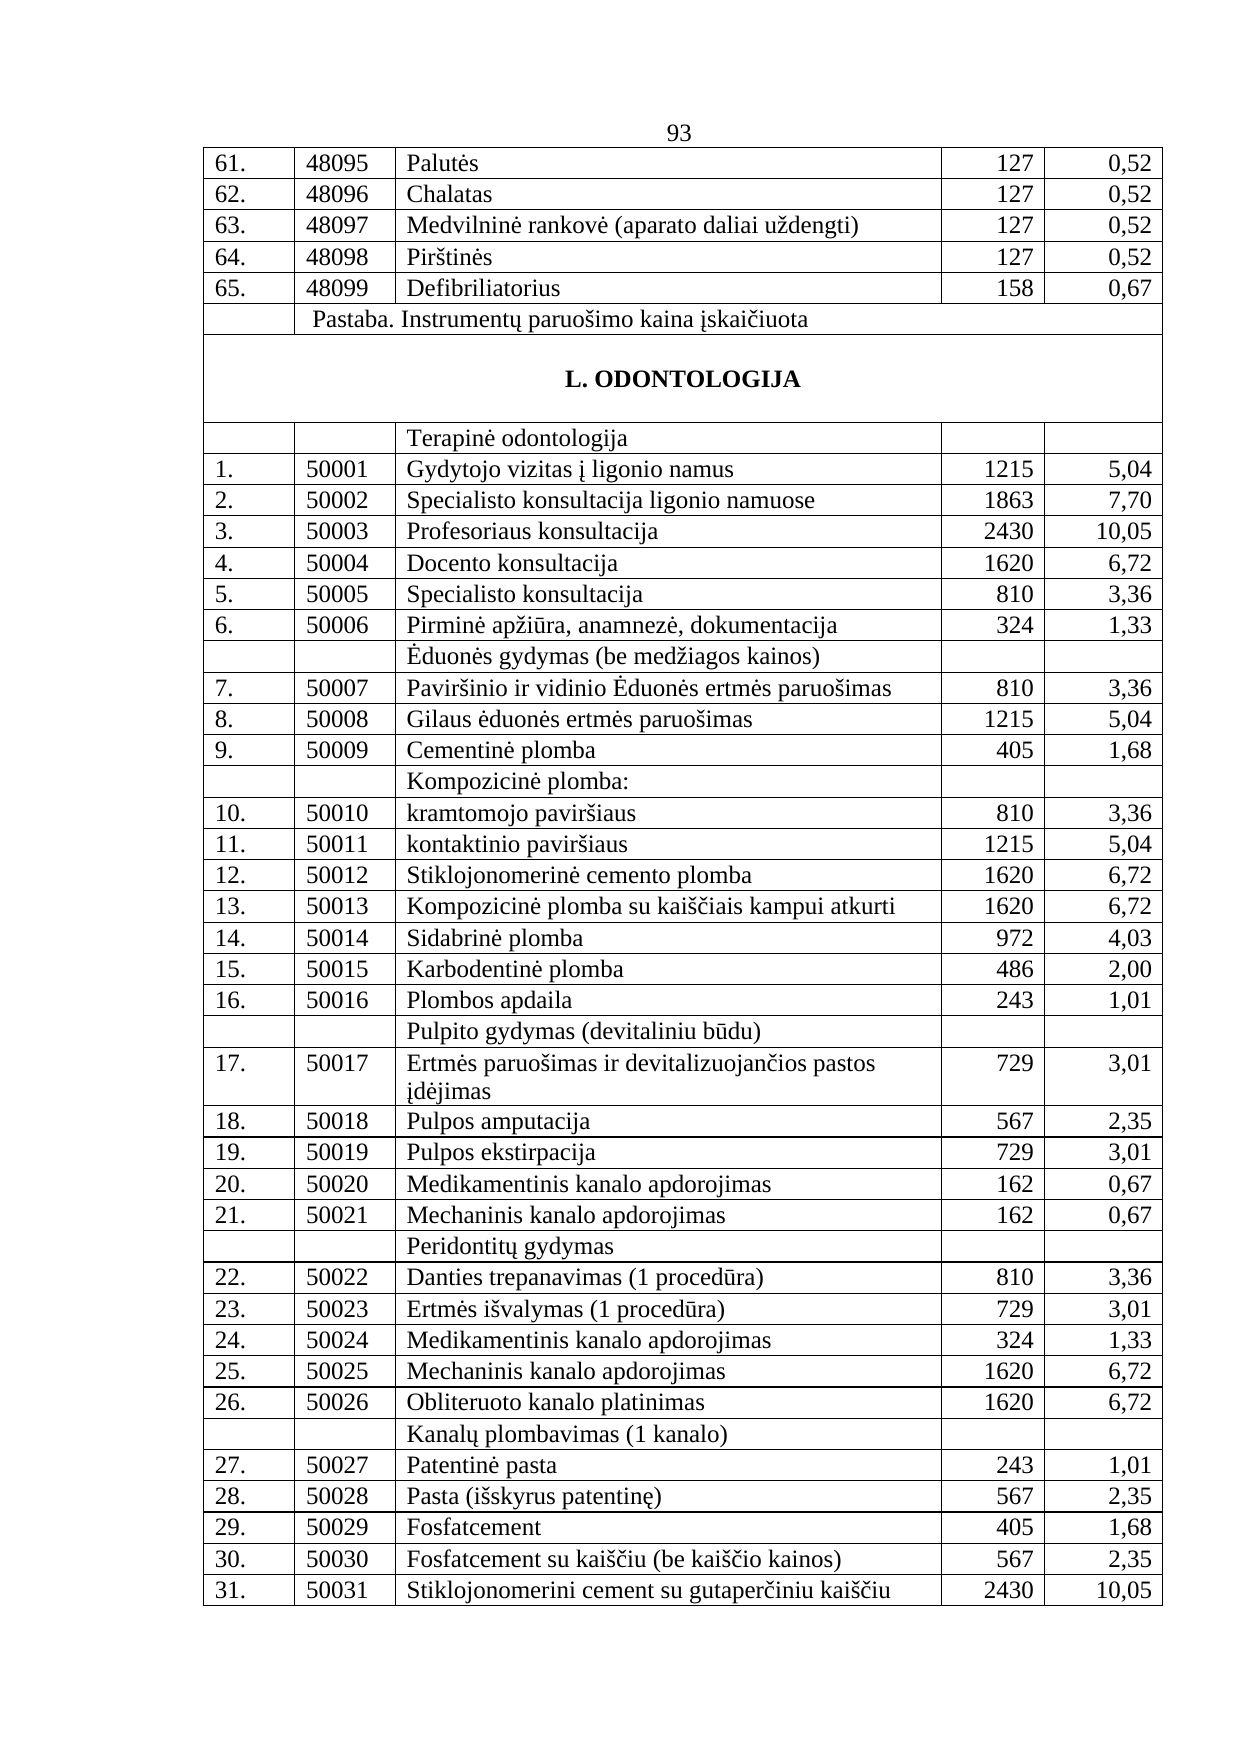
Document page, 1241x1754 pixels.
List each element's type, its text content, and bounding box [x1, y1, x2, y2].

table_cell 50029 [295, 1513, 395, 1543]
table_cell Obliteruoto kanalo platinimas [396, 1388, 941, 1418]
table_cell [204, 641, 294, 672]
table_cell [1163, 640, 1240, 672]
table_cell 12. [204, 860, 294, 890]
table_cell [1163, 609, 1240, 640]
table_cell 1620 [942, 1388, 1044, 1418]
table_cell 1215 [942, 829, 1044, 859]
table_cell 810 [942, 798, 1044, 828]
table_cell 50022 [295, 1263, 395, 1293]
table_cell 405 [942, 1513, 1044, 1543]
table_cell 50010 [295, 798, 395, 828]
table_cell [942, 1419, 1044, 1449]
table_cell 6,72 [1045, 1388, 1162, 1418]
table_cell 0,52 [1045, 179, 1162, 209]
table_cell 1215 [942, 704, 1044, 734]
table_cell Medvilninė rankovė (aparato daliai uždengti) [396, 210, 941, 241]
table_cell 50016 [295, 985, 395, 1015]
table_cell 9. [204, 735, 294, 765]
table_cell [1163, 515, 1240, 547]
table_cell Medikamentinis kanalo apdorojimas [396, 1325, 941, 1355]
table_cell 50005 [295, 579, 395, 609]
table_cell Cementinė plomba [396, 735, 941, 765]
table_cell [1045, 766, 1162, 797]
table_cell 0,67 [1045, 1200, 1162, 1230]
table_cell Paviršinio ir vidinio Ėduonės ertmės paruošimas [396, 673, 941, 703]
table_cell 30. [204, 1544, 294, 1574]
table_cell [295, 766, 395, 797]
table_cell Specialisto konsultacija ligonio namuose [396, 485, 941, 515]
table_cell 1620 [942, 860, 1044, 890]
table_cell 8. [204, 704, 294, 734]
table_cell Kanalų plombavimas (1 kanalo) [396, 1419, 941, 1449]
table_cell 24. [204, 1325, 294, 1355]
table_cell Sidabrinė plomba [396, 923, 941, 953]
table_cell Docento konsultacija [396, 548, 941, 578]
table_cell [1163, 765, 1240, 797]
table_cell 23. [204, 1294, 294, 1324]
table_cell 972 [942, 923, 1044, 953]
table_cell 0,67 [1045, 273, 1162, 303]
table_cell 20. [204, 1169, 294, 1199]
table_cell [1163, 1449, 1240, 1480]
table_cell 50031 [295, 1575, 395, 1605]
table_cell 6. [204, 610, 294, 640]
table_cell 729 [942, 1138, 1044, 1168]
table_cell [1163, 1261, 1240, 1293]
table_cell [295, 641, 395, 672]
table_cell 729 [942, 1048, 1044, 1105]
table_cell 4. [204, 548, 294, 578]
table_cell 10. [204, 798, 294, 828]
table_cell [1163, 1574, 1240, 1605]
table_cell 16. [204, 985, 294, 1015]
table_cell 65. [204, 273, 294, 303]
table_cell [1163, 859, 1240, 890]
table_cell 324 [942, 1325, 1044, 1355]
table_cell [1163, 241, 1240, 272]
table_cell [1045, 1231, 1162, 1261]
table_cell 729 [942, 1294, 1044, 1324]
table_cell [1163, 1480, 1240, 1511]
table_cell 0,67 [1045, 1169, 1162, 1199]
table_cell Stiklojonomerinė cemento plomba [396, 860, 941, 890]
table_cell [1045, 1419, 1162, 1449]
table_cell [1163, 1543, 1240, 1574]
table_cell Terapinė odontologija [396, 423, 941, 453]
table_cell 127 [942, 210, 1044, 241]
table_cell Pastaba. Instrumentų paruošimo kaina įskaičiuota [295, 304, 1162, 334]
table_cell Pirminė apžiūra, anamnezė, dokumentacija [396, 610, 941, 640]
table_cell 10,05 [1045, 516, 1162, 547]
table_cell 6,72 [1045, 1356, 1162, 1386]
table_cell 5,04 [1045, 829, 1162, 859]
table_cell [942, 423, 1044, 453]
table_cell 17. [204, 1048, 294, 1105]
table_cell Medikamentinis kanalo apdorojimas [396, 1169, 941, 1199]
table_cell Gilaus ėduonės ertmės paruošimas [396, 704, 941, 734]
table_cell [1163, 1293, 1240, 1324]
table_cell 6,72 [1045, 891, 1162, 922]
table_cell 243 [942, 1450, 1044, 1480]
table_cell [1163, 178, 1240, 209]
table_cell Patentinė pasta [396, 1450, 941, 1480]
table_cell 7,70 [1045, 485, 1162, 515]
table_cell 2,00 [1045, 954, 1162, 984]
table_cell 29. [204, 1513, 294, 1543]
table_cell Palutės [396, 148, 941, 178]
table_cell 18. [204, 1106, 294, 1136]
table_cell 14. [204, 923, 294, 953]
table_cell 50024 [295, 1325, 395, 1355]
table_cell [204, 423, 294, 453]
table_cell Kompozicinė plomba su kaiščiais kampui atkurti [396, 891, 941, 922]
table_cell 5. [204, 579, 294, 609]
table_cell 50013 [295, 891, 395, 922]
table_cell [1163, 422, 1240, 453]
table_cell 61. [204, 148, 294, 178]
table_cell 2430 [942, 516, 1044, 547]
table_cell 7. [204, 673, 294, 703]
table_cell 2,35 [1045, 1106, 1162, 1136]
table_cell 2,35 [1045, 1481, 1162, 1511]
table_cell 6,72 [1045, 860, 1162, 890]
table_cell [1163, 484, 1240, 515]
table_cell Ertmės išvalymas (1 procedūra) [396, 1294, 941, 1324]
table_cell 162 [942, 1169, 1044, 1199]
table_cell 243 [942, 985, 1044, 1015]
table_cell 405 [942, 735, 1044, 765]
table_cell 1,68 [1045, 735, 1162, 765]
table_cell 1620 [942, 891, 1044, 922]
table_cell [1163, 1168, 1240, 1199]
table_cell 2. [204, 485, 294, 515]
table_cell Gydytojo vizitas į ligonio namus [396, 454, 941, 484]
table_cell 127 [942, 179, 1044, 209]
table_cell 28. [204, 1481, 294, 1511]
table_cell [295, 423, 395, 453]
table_cell [295, 1231, 395, 1261]
table_cell [1163, 209, 1240, 241]
table_cell 50008 [295, 704, 395, 734]
table_cell 1,68 [1045, 1513, 1162, 1543]
table_cell Ėduonės gydymas (be medžiagos kainos) [396, 641, 941, 672]
table_cell 567 [942, 1106, 1044, 1136]
table_cell 1,33 [1045, 1325, 1162, 1355]
table_cell [1163, 1418, 1240, 1449]
table_cell [1163, 1015, 1240, 1047]
table_cell 50023 [295, 1294, 395, 1324]
table_cell 50014 [295, 923, 395, 953]
table_cell Fosfatcement [396, 1513, 941, 1543]
table_cell 64. [204, 242, 294, 272]
table_cell [204, 1419, 294, 1449]
table_cell 27. [204, 1450, 294, 1480]
table_cell 10,05 [1045, 1575, 1162, 1605]
table_cell [1163, 797, 1240, 828]
table_cell 21. [204, 1200, 294, 1230]
table_cell [942, 766, 1044, 797]
table_cell 19. [204, 1138, 294, 1168]
table_cell [204, 304, 294, 334]
table_cell 50019 [295, 1138, 395, 1168]
table_cell 50015 [295, 954, 395, 984]
table_cell 6,72 [1045, 548, 1162, 578]
table_cell 3,01 [1045, 1294, 1162, 1324]
table_cell 50017 [295, 1048, 395, 1105]
table_cell [1163, 147, 1240, 178]
table_cell 486 [942, 954, 1044, 984]
table_cell 22. [204, 1263, 294, 1293]
table_cell [942, 1016, 1044, 1047]
table_cell 1620 [942, 548, 1044, 578]
table_cell 50012 [295, 860, 395, 890]
table_cell [942, 1231, 1044, 1261]
table_cell [942, 641, 1044, 672]
table_cell 50020 [295, 1169, 395, 1199]
table_cell [1045, 423, 1162, 453]
table_cell Profesoriaus konsultacija [396, 516, 941, 547]
table_cell 324 [942, 610, 1044, 640]
table_cell Kompozicinė plomba: [396, 766, 941, 797]
table_cell 567 [942, 1481, 1044, 1511]
table_cell 3,36 [1045, 1263, 1162, 1293]
table_cell [1163, 828, 1240, 859]
table_cell 0,52 [1045, 148, 1162, 178]
table_cell 48099 [295, 273, 395, 303]
table_cell [1163, 272, 1240, 303]
table_cell 1,33 [1045, 610, 1162, 640]
table_cell 50004 [295, 548, 395, 578]
table_cell Chalatas [396, 179, 941, 209]
table_cell 48097 [295, 210, 395, 241]
table_cell 63. [204, 210, 294, 241]
table_cell 810 [942, 579, 1044, 609]
table_cell [1163, 1355, 1240, 1386]
table_cell [1163, 453, 1240, 484]
table_cell [1045, 641, 1162, 672]
table_cell Danties trepanavimas (1 procedūra) [396, 1263, 941, 1293]
table_cell [1163, 1230, 1240, 1261]
table_cell 0,52 [1045, 210, 1162, 241]
table_cell 13. [204, 891, 294, 922]
table_cell [295, 1016, 395, 1047]
table_cell 50003 [295, 516, 395, 547]
table_cell [1163, 890, 1240, 922]
table_cell Ertmės paruošimas ir devitalizuojančios pastos įdėjimas [396, 1048, 941, 1105]
table_cell 26. [204, 1388, 294, 1418]
table_cell 50011 [295, 829, 395, 859]
table_cell [1163, 1324, 1240, 1355]
table_cell 5,04 [1045, 704, 1162, 734]
table_cell [1163, 672, 1240, 703]
table_cell [1163, 984, 1240, 1015]
table_cell 1. [204, 454, 294, 484]
table_cell Karbodentinė plomba [396, 954, 941, 984]
table_cell Pasta (išskyrus patentinę) [396, 1481, 941, 1511]
table_cell 50025 [295, 1356, 395, 1386]
table_cell 810 [942, 1263, 1044, 1293]
table_cell 48096 [295, 179, 395, 209]
table_cell 50018 [295, 1106, 395, 1136]
table_cell 3,01 [1045, 1138, 1162, 1168]
table_cell kramtomojo paviršiaus [396, 798, 941, 828]
table_cell 1215 [942, 454, 1044, 484]
table_cell [1163, 334, 1240, 422]
table_cell 162 [942, 1200, 1044, 1230]
table_cell [1163, 703, 1240, 734]
table_cell Pulpos amputacija [396, 1106, 941, 1136]
table_cell 25. [204, 1356, 294, 1386]
table_cell 5,04 [1045, 454, 1162, 484]
table_cell Fosfatcement su kaiščiu (be kaiščio kainos) [396, 1544, 941, 1574]
table_cell 3. [204, 516, 294, 547]
table_cell 31. [204, 1575, 294, 1605]
table_cell L. ODONTOLOGIJA [204, 335, 1162, 422]
table_cell 3,36 [1045, 798, 1162, 828]
table_cell [1163, 1199, 1240, 1230]
table_cell Stiklojonomerini cement su gutaperčiniu kaiščiu [396, 1575, 941, 1605]
table_cell 1863 [942, 485, 1044, 515]
table_cell 158 [942, 273, 1044, 303]
table_cell 48095 [295, 148, 395, 178]
table_cell 4,03 [1045, 923, 1162, 953]
table_cell [1163, 1047, 1240, 1105]
table_cell [1163, 547, 1240, 578]
table_cell 1620 [942, 1356, 1044, 1386]
table_cell Defibriliatorius [396, 273, 941, 303]
table_cell [1163, 1386, 1240, 1418]
table_cell Mechaninis kanalo apdorojimas [396, 1356, 941, 1386]
table_cell 62. [204, 179, 294, 209]
table_cell 50021 [295, 1200, 395, 1230]
table_cell Pirštinės [396, 242, 941, 272]
table_cell [1163, 1136, 1240, 1168]
table_cell 50027 [295, 1450, 395, 1480]
table_cell 11. [204, 829, 294, 859]
table_cell 810 [942, 673, 1044, 703]
table_cell [295, 1419, 395, 1449]
table_cell [1163, 578, 1240, 609]
table_cell 3,36 [1045, 579, 1162, 609]
table_cell [1163, 922, 1240, 953]
table_cell 50006 [295, 610, 395, 640]
table_cell 50030 [295, 1544, 395, 1574]
table_cell Mechaninis kanalo apdorojimas [396, 1200, 941, 1230]
table_cell 1,01 [1045, 985, 1162, 1015]
table_cell [1163, 953, 1240, 984]
table_cell 127 [942, 148, 1044, 178]
table_cell [1163, 1105, 1240, 1136]
table_cell Peridontitų gydymas [396, 1231, 941, 1261]
table_cell 48098 [295, 242, 395, 272]
table_cell 1,01 [1045, 1450, 1162, 1480]
table_cell [204, 1016, 294, 1047]
table_cell [1163, 1511, 1240, 1543]
table_cell 50026 [295, 1388, 395, 1418]
table_cell 3,01 [1045, 1048, 1162, 1105]
table_cell 50007 [295, 673, 395, 703]
table_cell Plombos apdaila [396, 985, 941, 1015]
table_cell 50028 [295, 1481, 395, 1511]
table_cell 50001 [295, 454, 395, 484]
table_cell 567 [942, 1544, 1044, 1574]
table_cell [204, 1231, 294, 1261]
table_cell [1163, 734, 1240, 765]
table_cell [1163, 303, 1240, 334]
table_cell 2,35 [1045, 1544, 1162, 1574]
table_cell [204, 766, 294, 797]
table_cell 3,36 [1045, 673, 1162, 703]
table_cell Specialisto konsultacija [396, 579, 941, 609]
table_cell [1045, 1016, 1162, 1047]
table_cell Pulpos ekstirpacija [396, 1138, 941, 1168]
table_cell kontaktinio paviršiaus [396, 829, 941, 859]
table_cell 50009 [295, 735, 395, 765]
table_cell Pulpito gydymas (devitaliniu būdu) [396, 1016, 941, 1047]
table_cell 0,52 [1045, 242, 1162, 272]
table_cell 127 [942, 242, 1044, 272]
table_cell 50002 [295, 485, 395, 515]
table_cell 15. [204, 954, 294, 984]
table_cell 2430 [942, 1575, 1044, 1605]
